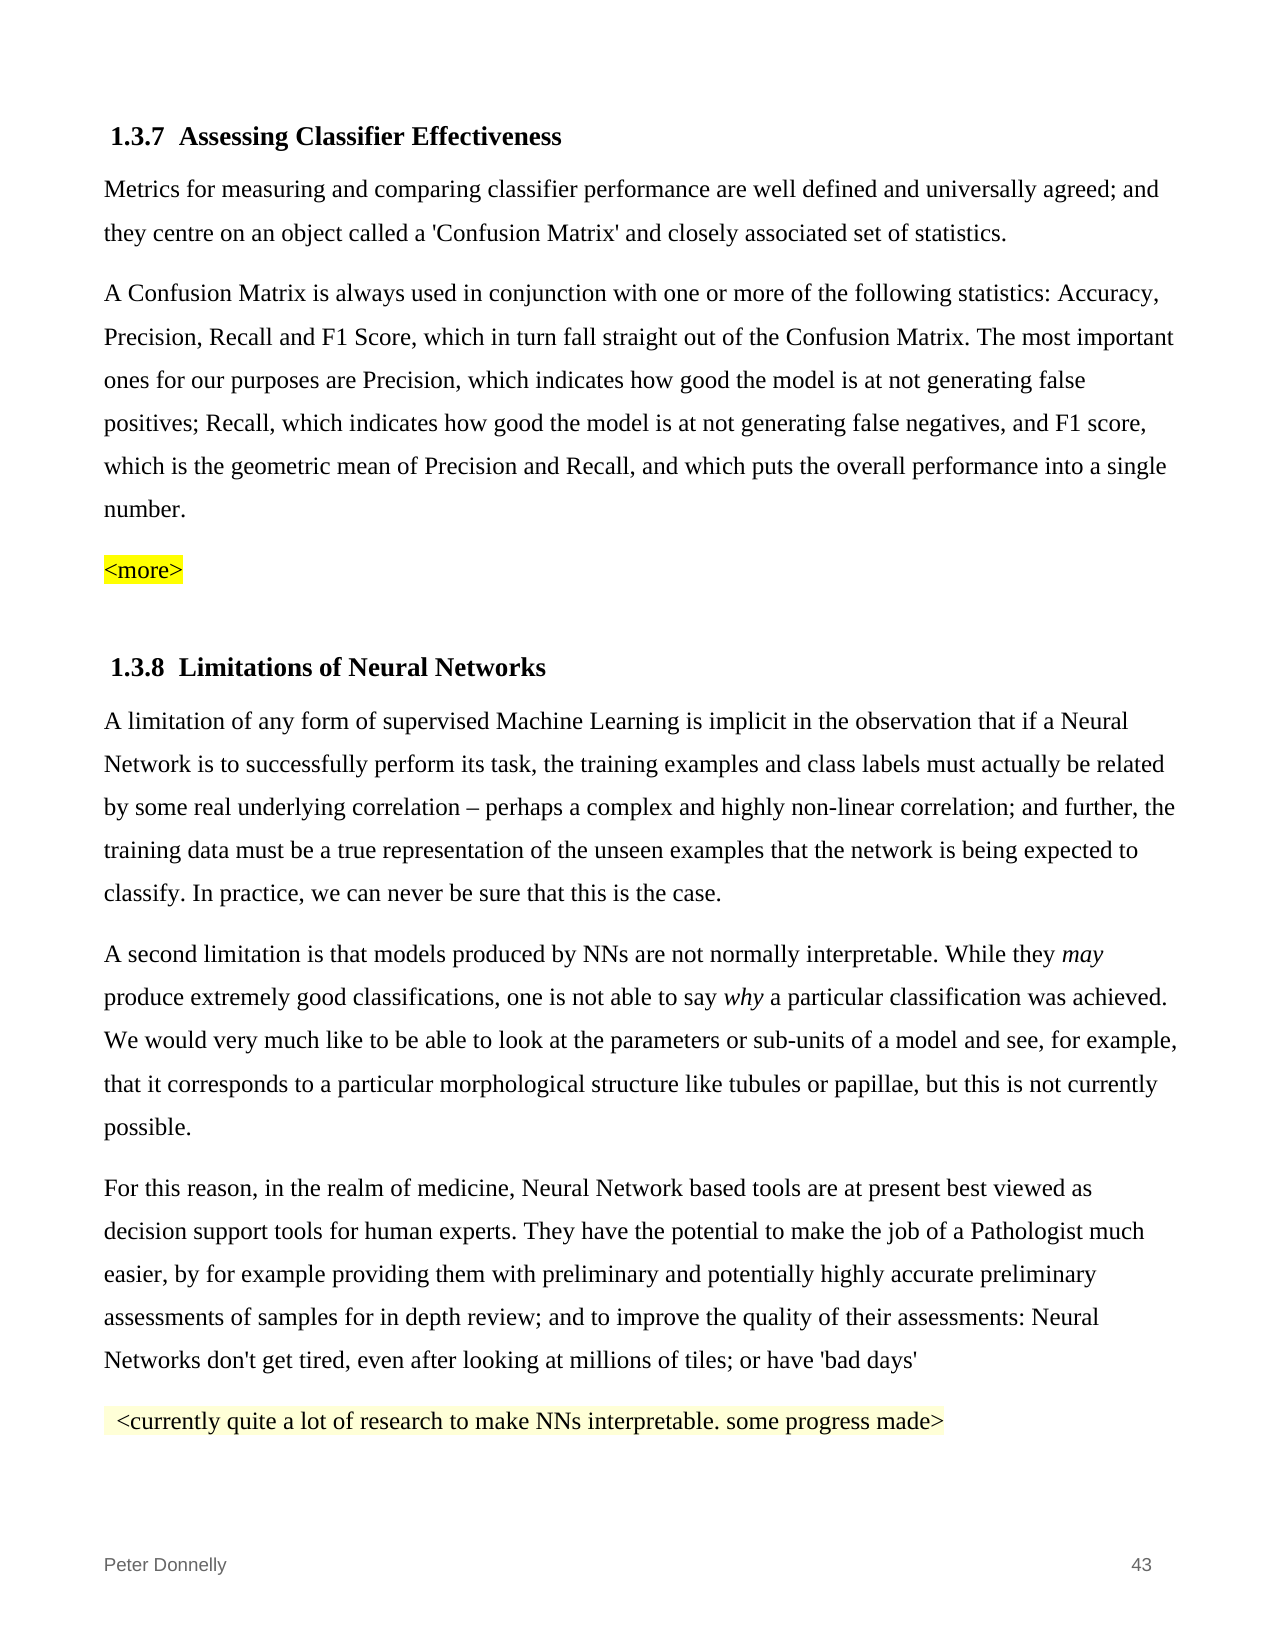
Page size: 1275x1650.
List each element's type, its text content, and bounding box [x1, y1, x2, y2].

subtitle Assessing Classifier Effectiveness [103, 120, 1181, 151]
text For this reason, in the realm of medicine, Neural Network based tools are at present best viewed as decision support tools for human experts. They have the potential to make the job of a Pathologist much easier, by for example providing them with preliminary and potentially highly accurate preliminary assessments of samples for in depth review; and to improve the quality of their assessments: Neural Networks don't get tired, even after looking at millions of tiles; or have 'bad days' [103, 1173, 1181, 1374]
text A Confusion Matrix is always used in conjunction with one or more of the following statistics: Accuracy, Precision, Recall and F1 Score, which in turn fall straight out of the Confusion Matrix. The most important ones for our purposes are Precision, which indicates how good the model is at not generating false positives; Recall, which indicates how good the model is at not generating false negatives, and F1 score, which is the geometric mean of Precision and Recall, and which puts the overall performance into a single number. [103, 278, 1181, 523]
text Metrics for measuring and comparing classifier performance are well defined and universally agreed; and they centre on an object called a 'Confusion Matrix' and closely associated set of statistics. [103, 174, 1181, 246]
text A limitation of any form of supervised Machine Learning is implicit in the observation that if a Neural Network is to successfully perform its task, the training examples and class labels must actually be related by some real underlying correlation – perhaps a complex and highly non-linear correlation; and further, the training data must be a true representation of the unseen examples that the network is being expected to classify. In practice, we can never be sure that this is the case. [103, 706, 1181, 907]
subtitle Limitations of Neural Networks [103, 651, 1181, 682]
text <currently quite a lot of research to make NNs interpretable. some progress made> [103, 1406, 1181, 1435]
text A second limitation is that models produced by NNs are not normally interpretable. While they may produce extremely good classifications, one is not able to say why a particular classification was achieved. We would very much like to be able to look at the parameters or sub-units of a model and see, for example, that it corresponds to a particular morphological structure like tubules or papillae, but this is not currently possible. [103, 939, 1181, 1141]
text <more> [103, 555, 1181, 584]
